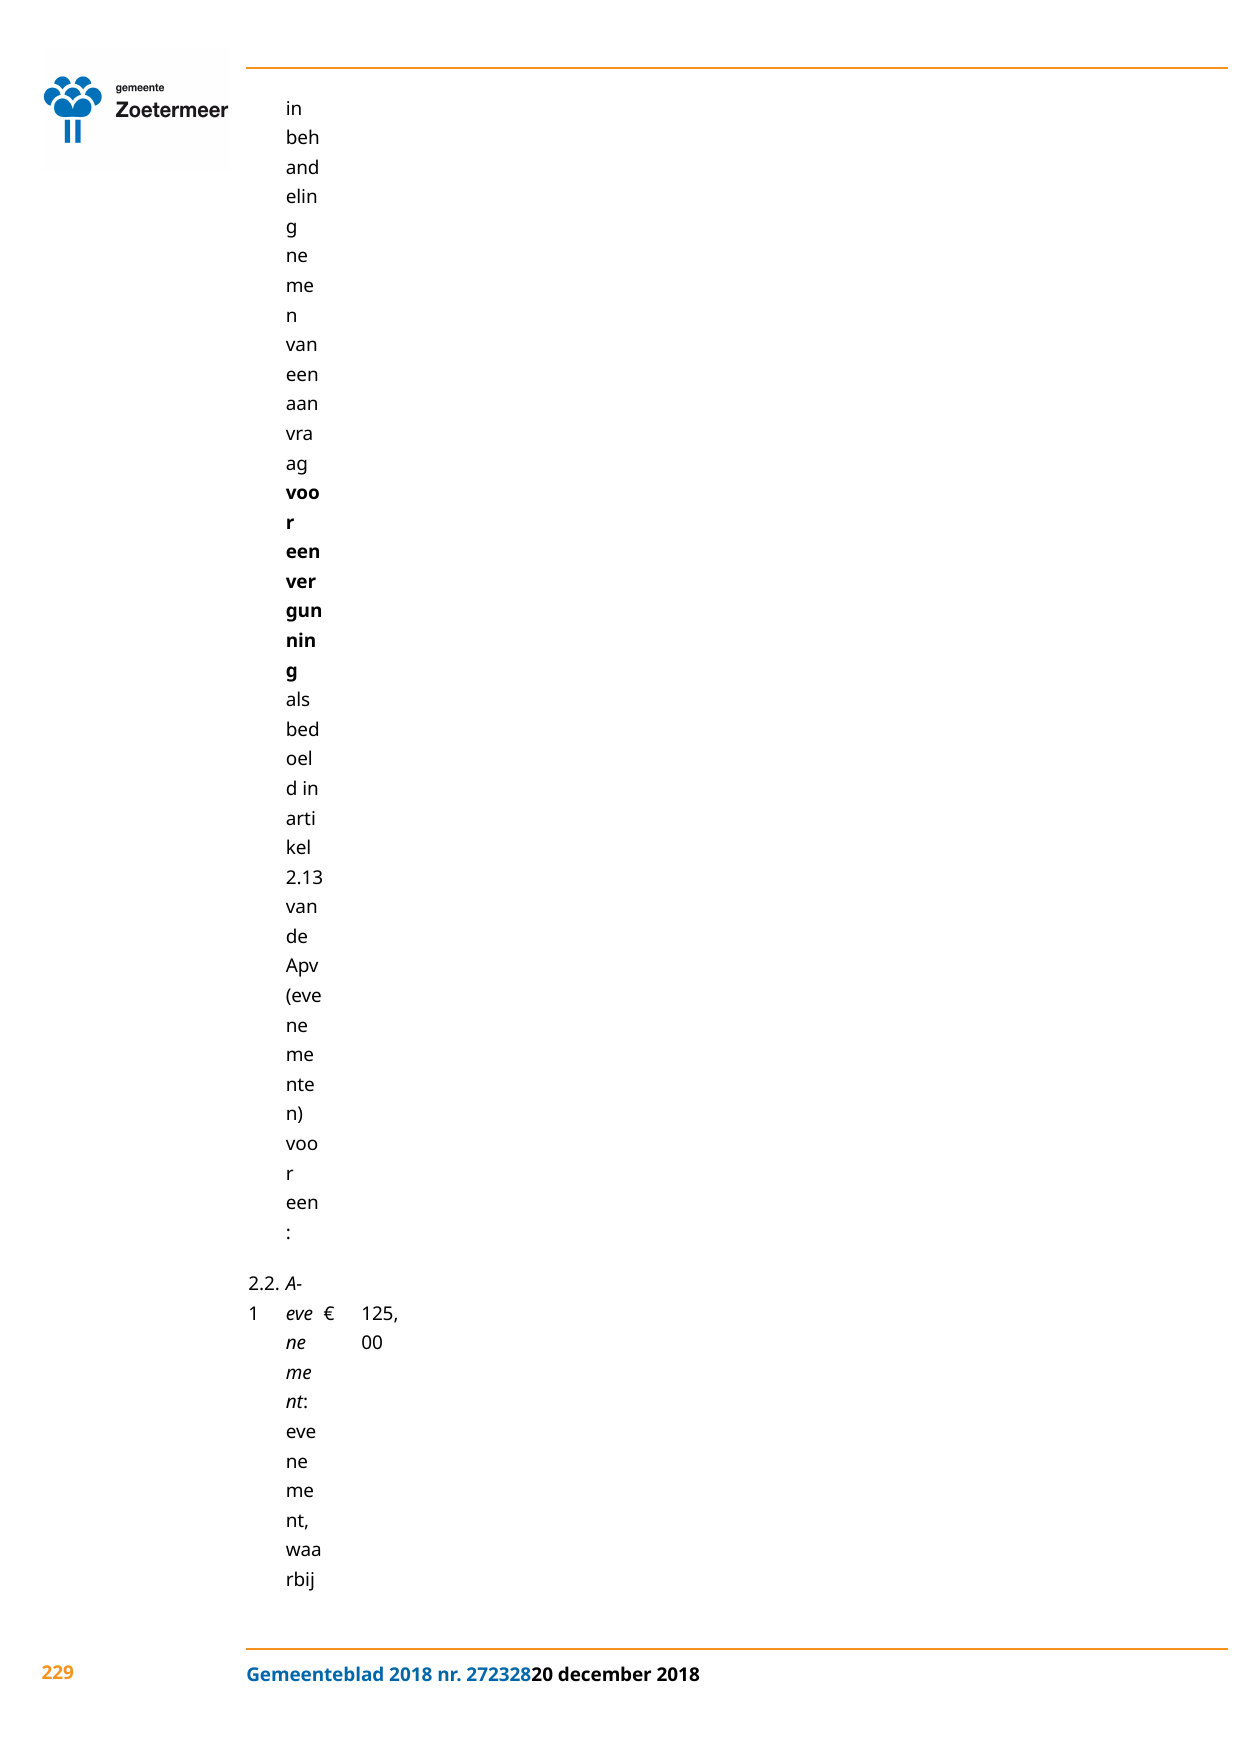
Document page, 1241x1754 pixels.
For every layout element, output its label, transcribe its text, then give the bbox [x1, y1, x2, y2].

picture [41, 47, 231, 172]
table_cell € [323, 1270, 361, 1592]
table_cell 125,00 [361, 1270, 398, 1592]
table_cell [361, 1245, 398, 1270]
table_cell [248, 1245, 286, 1270]
table_cell 2.2.1 [248, 1270, 286, 1592]
table_cell [361, 95, 398, 1245]
table_cell in behandeling nemen van een aanvraag voor een vergunning als bedoeld in artikel 2.13 van de Apv (evenementen) voor een: [286, 95, 323, 1245]
table_cell [323, 95, 361, 1245]
table_cell [248, 95, 286, 1245]
table_cell A-evenement: evenement, waarbij [286, 1270, 323, 1592]
table_cell [286, 1245, 323, 1270]
table_cell [323, 1245, 361, 1270]
